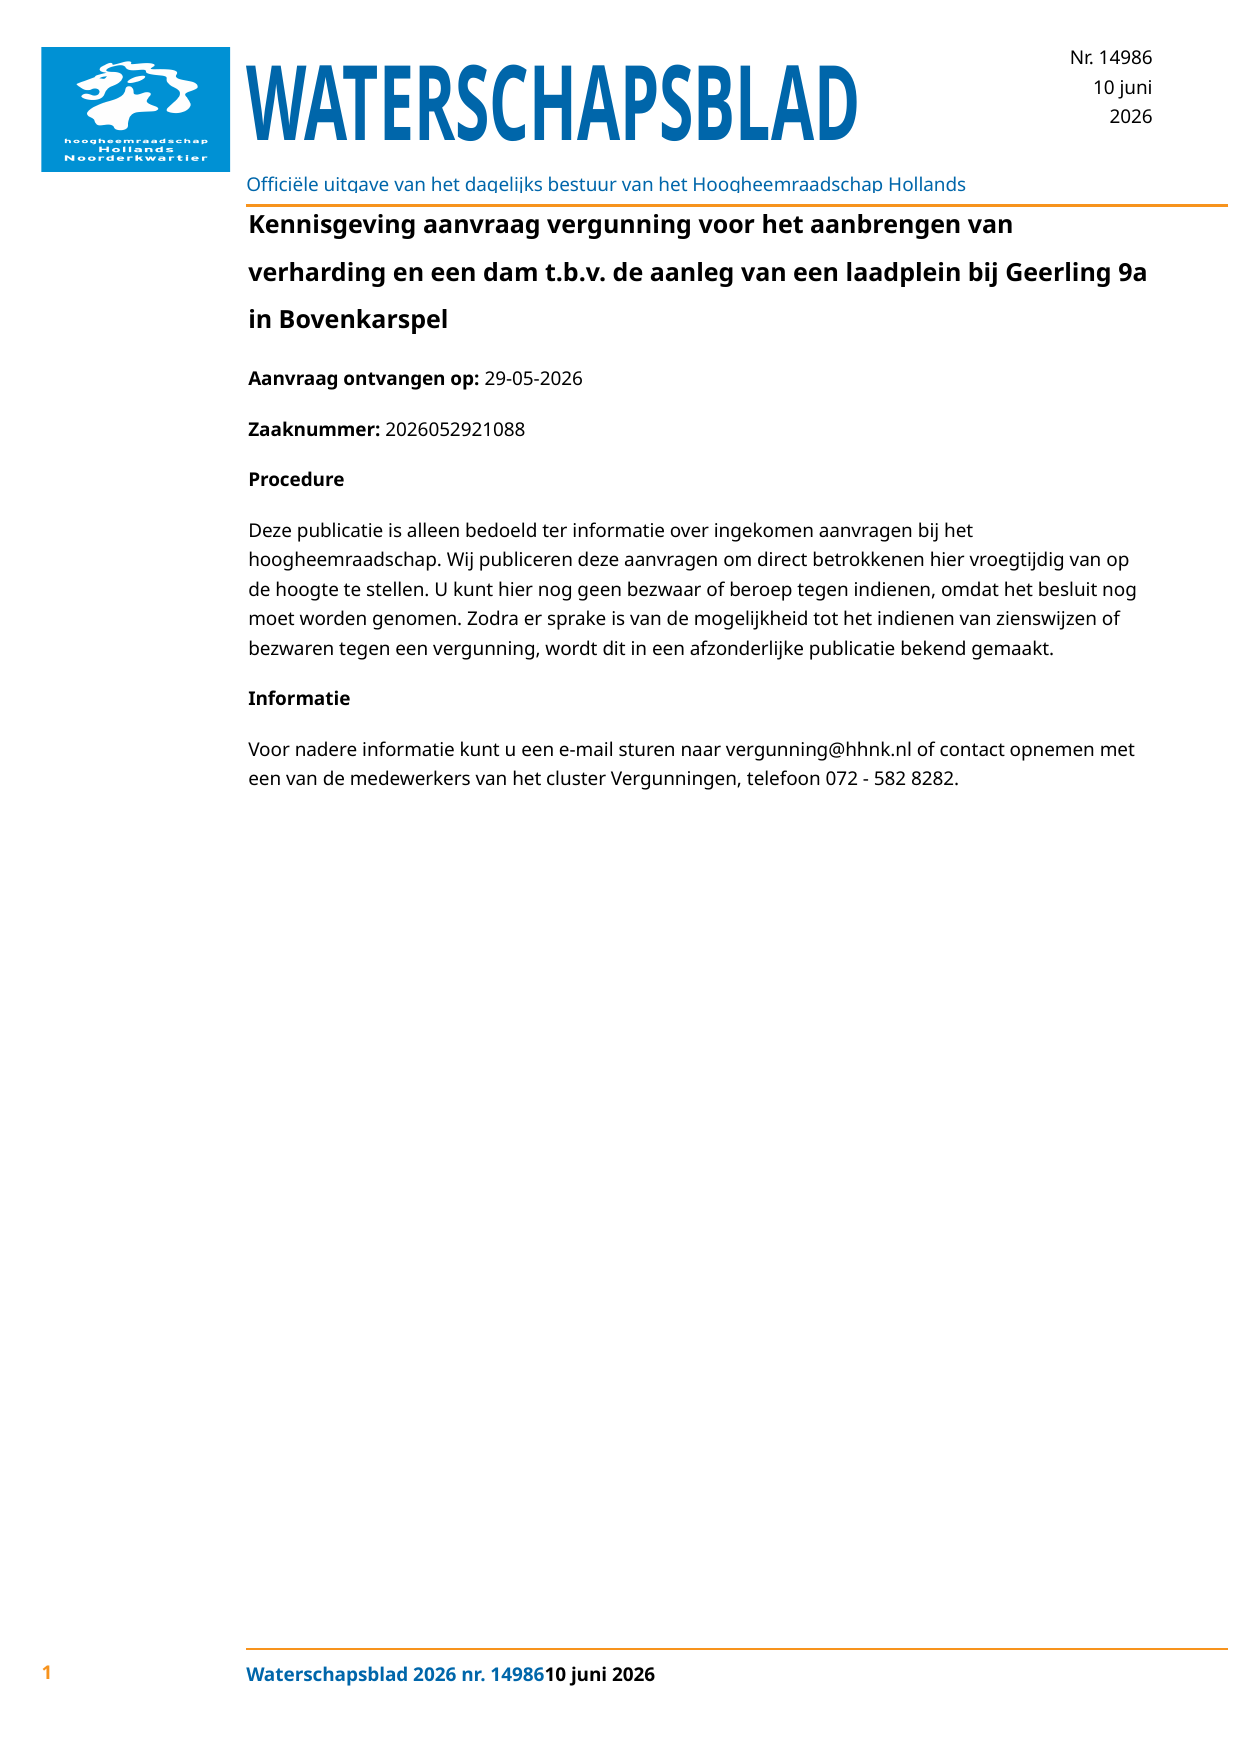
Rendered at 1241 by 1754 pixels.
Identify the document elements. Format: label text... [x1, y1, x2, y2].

text Deze publicatie is alleen bedoeld ter informatie over ingekomen aanvragen bij het hoogheemraadschap. Wij publiceren deze aanvragen om direct betrokkenen hier vroegtijdig van op de hoogte te stellen. U kunt hier nog geen bezwaar of beroep tegen indienen, omdat het besluit nog moet worden genomen. Zodra er sprake is van de mogelijkheid tot het indienen van zienswijzen of bezwaren tegen een vergunning, wordt dit in een afzonderlijke publicatie bekend gemaakt. [248, 517, 1152, 661]
text Informatie [248, 686, 1152, 711]
picture [88, 87, 157, 130]
text Aanvraag ontvangen op: 29-05-2026 [248, 366, 1152, 391]
picture [129, 76, 144, 82]
picture [78, 64, 122, 99]
text Kennisgeving aanvraag vergunning voor het aanbrengen van verharding en een dam t.b.v. de aanleg van een laadplein bij Geerling 9a in Bovenkarspel [248, 207, 1152, 336]
text Procedure [248, 466, 1152, 492]
text Voor nadere informatie kunt u een e-mail sturen naar vergunning@hhnk.nl of contact opnemen met een van de medewerkers van het cluster Vergunningen, telefoon 072 - 582 8282. [248, 736, 1152, 791]
text Zaaknummer: 2026052921088 [248, 416, 1152, 442]
picture [118, 62, 197, 112]
